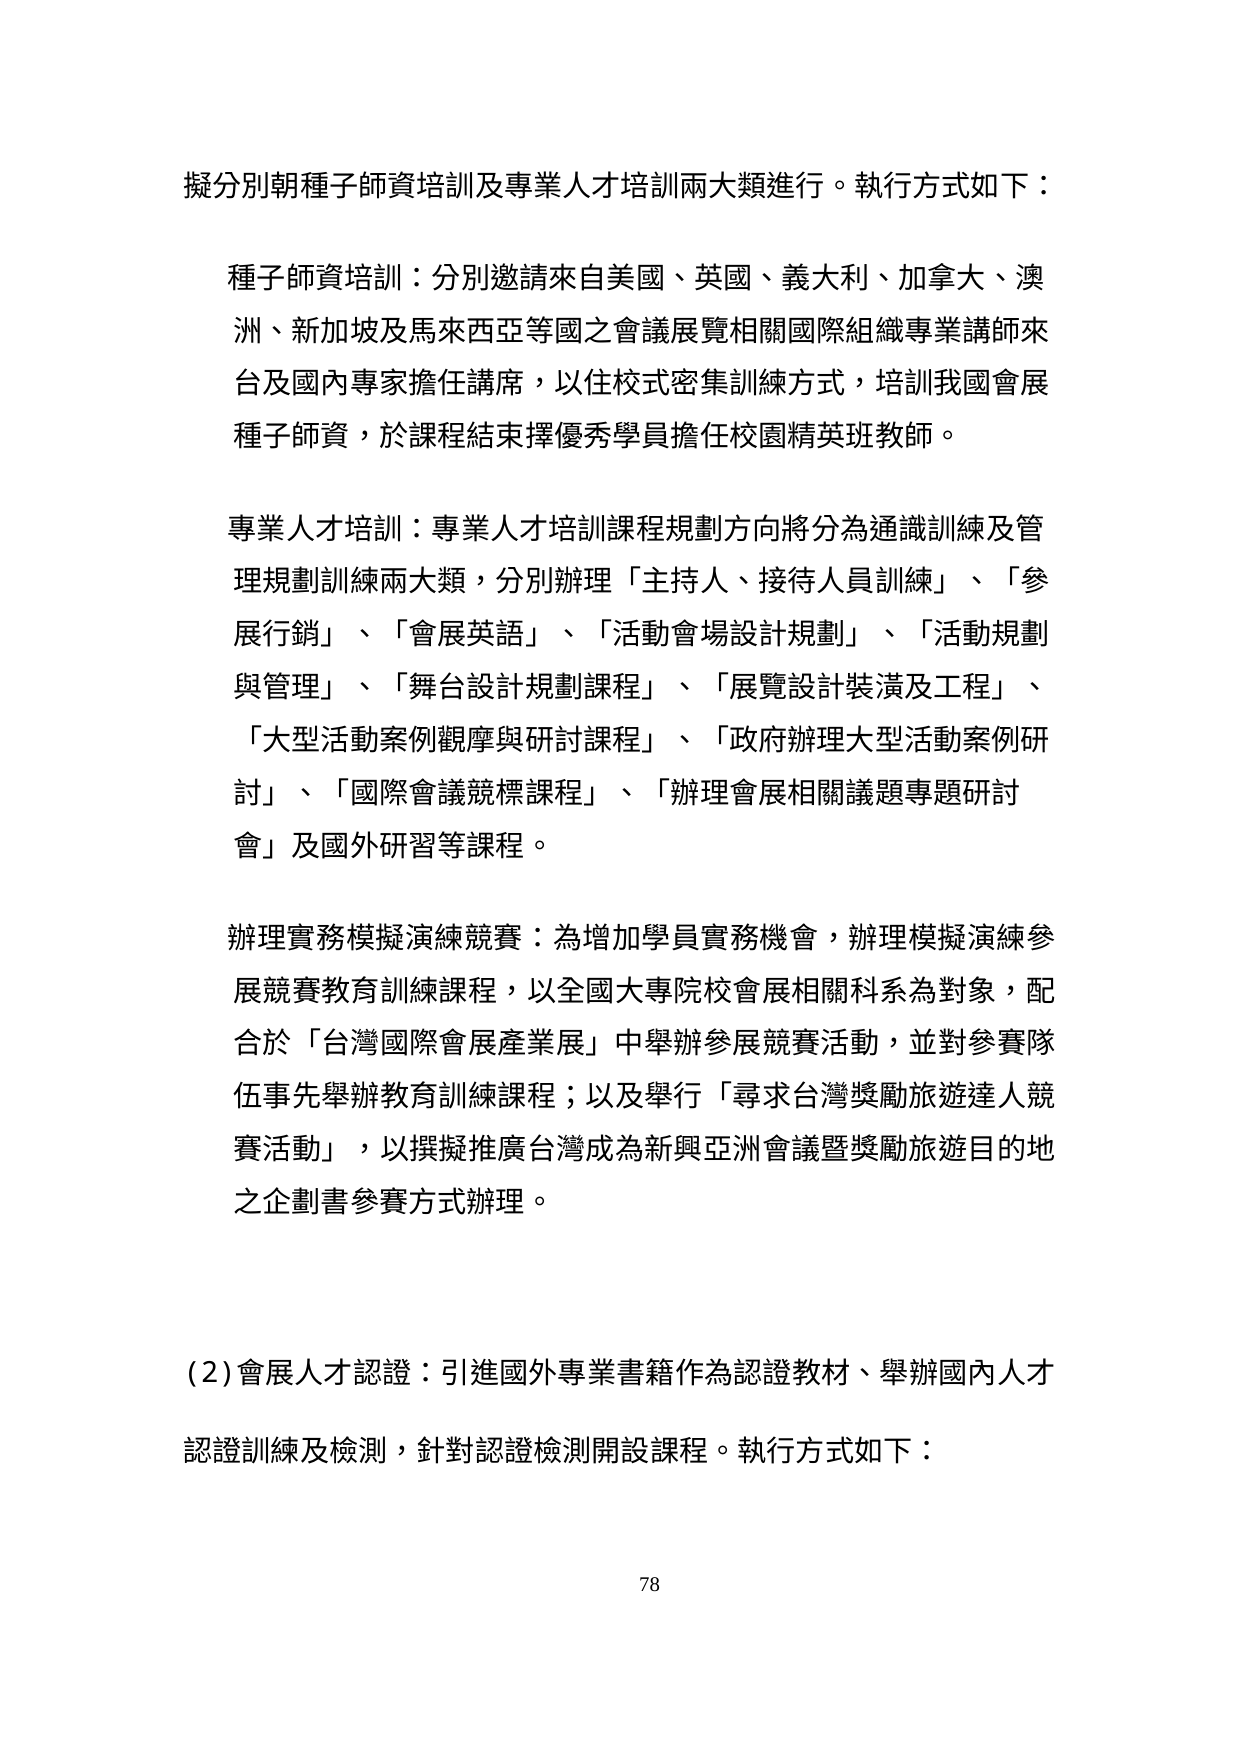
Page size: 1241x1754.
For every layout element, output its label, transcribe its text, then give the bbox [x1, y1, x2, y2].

text 擬分別朝種子師資培訓及專業人才培訓兩大類進行。執行方式如下： [183, 142, 1057, 204]
text (2)會展人才認證：引進國外專業書籍作為認證教材、舉辦國內人才認證訓練及檢測，針對認證檢測開設課程。執行方式如下： [183, 1329, 1057, 1470]
list 專業人才培訓：專業人才培訓課程規劃方向將分為通識訓練及管理規劃訓練兩大類，分別辦理「主持人、接待人員訓練」、「參展行銷」、「會展英語」、「活動會場設計規劃」、「活動規劃與管理」、「舞台設計規劃課程」、「展覽設計裝潢及工程」、「大型活動案例觀摩與研討課程」、「政府辦理大型活動案例研討」、「國際會議競標課程」、「辦理會展相關議題專題研討會」及國外研習等課程。 [177, 505, 1057, 864]
list 辦理實務模擬演練競賽：為增加學員實務機會，辦理模擬演練參展競賽教育訓練課程，以全國大專院校會展相關科系為對象，配合於「台灣國際會展產業展」中舉辦參展競賽活動，並對參賽隊伍事先舉辦教育訓練課程；以及舉行「尋求台灣獎勵旅遊達人競賽活動」，以撰擬推廣台灣成為新興亞洲會議暨獎勵旅遊目的地之企劃書參賽方式辦理。 [177, 914, 1057, 1221]
list 種子師資培訓：分別邀請來自美國、英國、義大利、加拿大、澳洲、新加坡及馬來西亞等國之會議展覽相關國際組織專業講師來台及國內專家擔任講席，以住校式密集訓練方式，培訓我國會展種子師資，於課程結束擇優秀學員擔任校園精英班教師。 [177, 254, 1057, 455]
